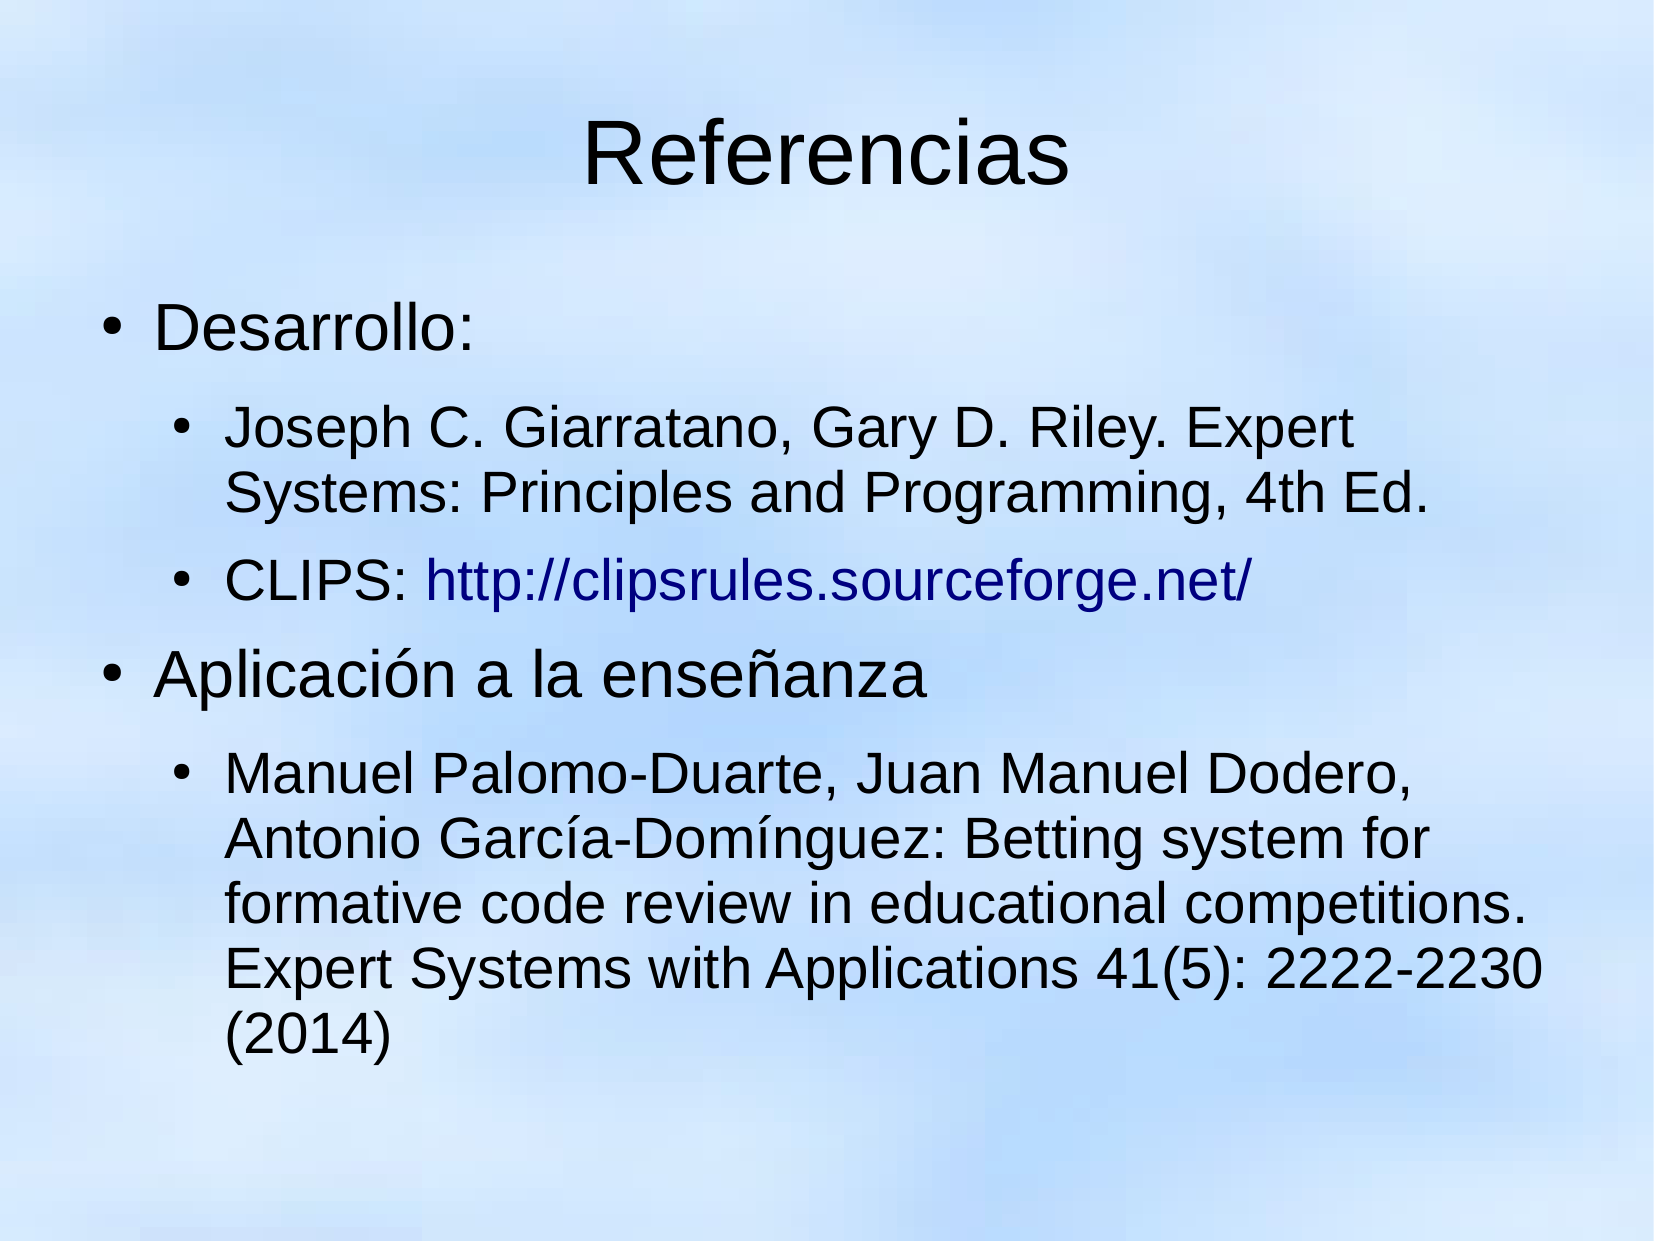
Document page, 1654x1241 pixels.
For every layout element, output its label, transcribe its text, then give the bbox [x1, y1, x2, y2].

picture [0, 0, 1654, 1241]
list Desarrollo: Joseph C. Giarratano, Gary D. Riley. Expert Systems: Principles and Programming, 4th Ed. CLIPS: http://clipsrules.sourceforge.net/ Aplicación a la enseñanza Manuel Palomo-Duarte, Juan Manuel Dodero, Antonio García-Domínguez: Betting system for formative code review in educational competitions. Expert Systems with Applications 41(5): 2222-2230 (2014) [82, 290, 1571, 1109]
title Referencias [82, 49, 1571, 257]
